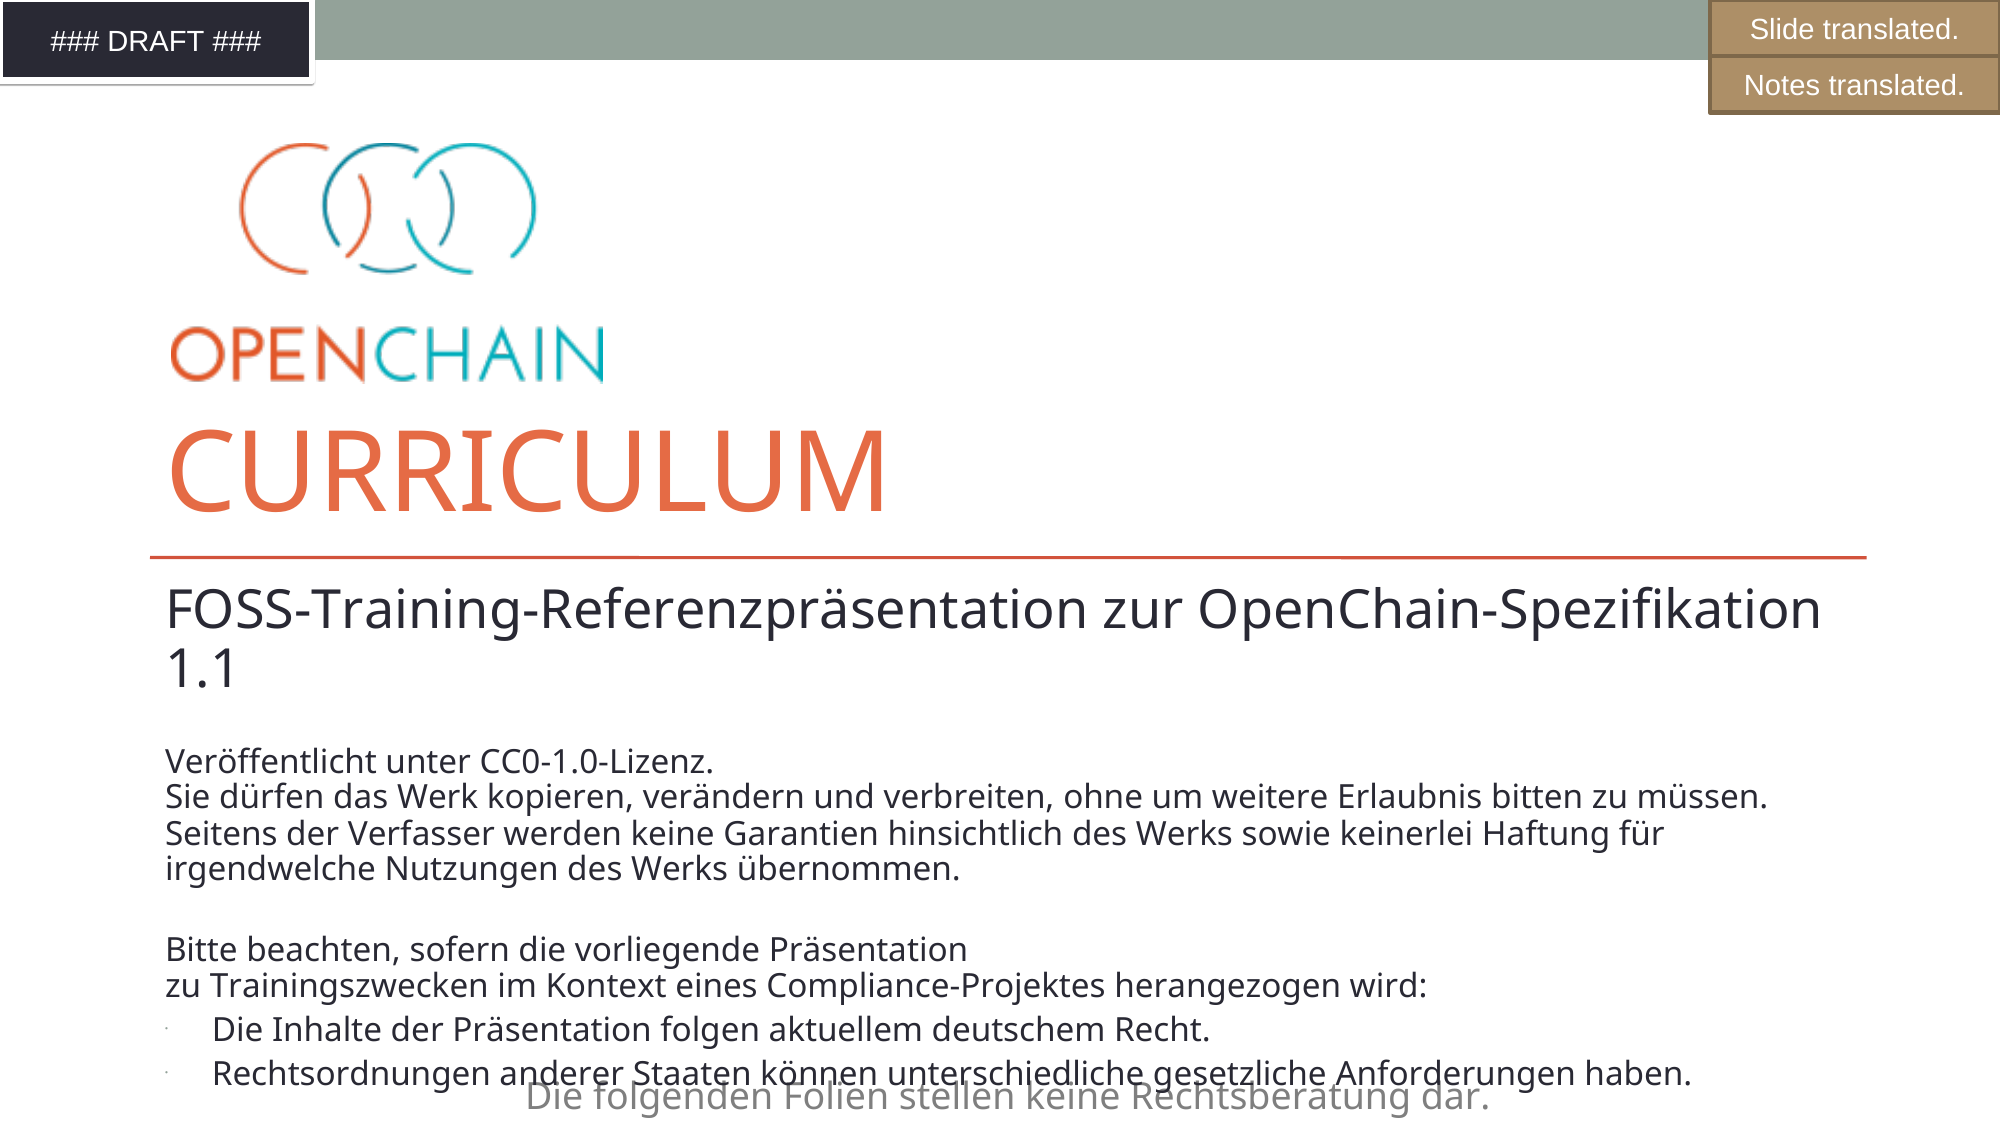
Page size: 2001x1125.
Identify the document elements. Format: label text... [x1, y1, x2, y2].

subtitle FOSS-Training-Referenzpräsentation zur OpenChain-Spezifikation 1.1 Veröffentlicht unter CC0-1.0-Lizenz. Sie dürfen das Werk kopieren, verändern und verbreiten, ohne um weitere Erlaubnis bitten zu müssen. Seitens der Verfasser werden keine Garantien hinsichtlich des Werks sowie keinerlei Haftung für irgendwelche Nutzungen des Werks übernommen. Bitte beachten, sofern die vorliegende Präsentation zu Trainingszwecken im Kontext eines Compliance-Projektes herangezogen wird: Die Inhalte der Präsentation folgen aktuellem deutschem Recht. Rechtsordnungen anderer Staaten können unterschiedliche gesetzliche Anforderungen haben. [150, 575, 1866, 1031]
text_box Notes translated. [1710, 56, 2000, 113]
picture [171, 143, 603, 384]
title CURRICULUM [150, 224, 1867, 542]
text_box Slide translated. [1710, 0, 2000, 56]
